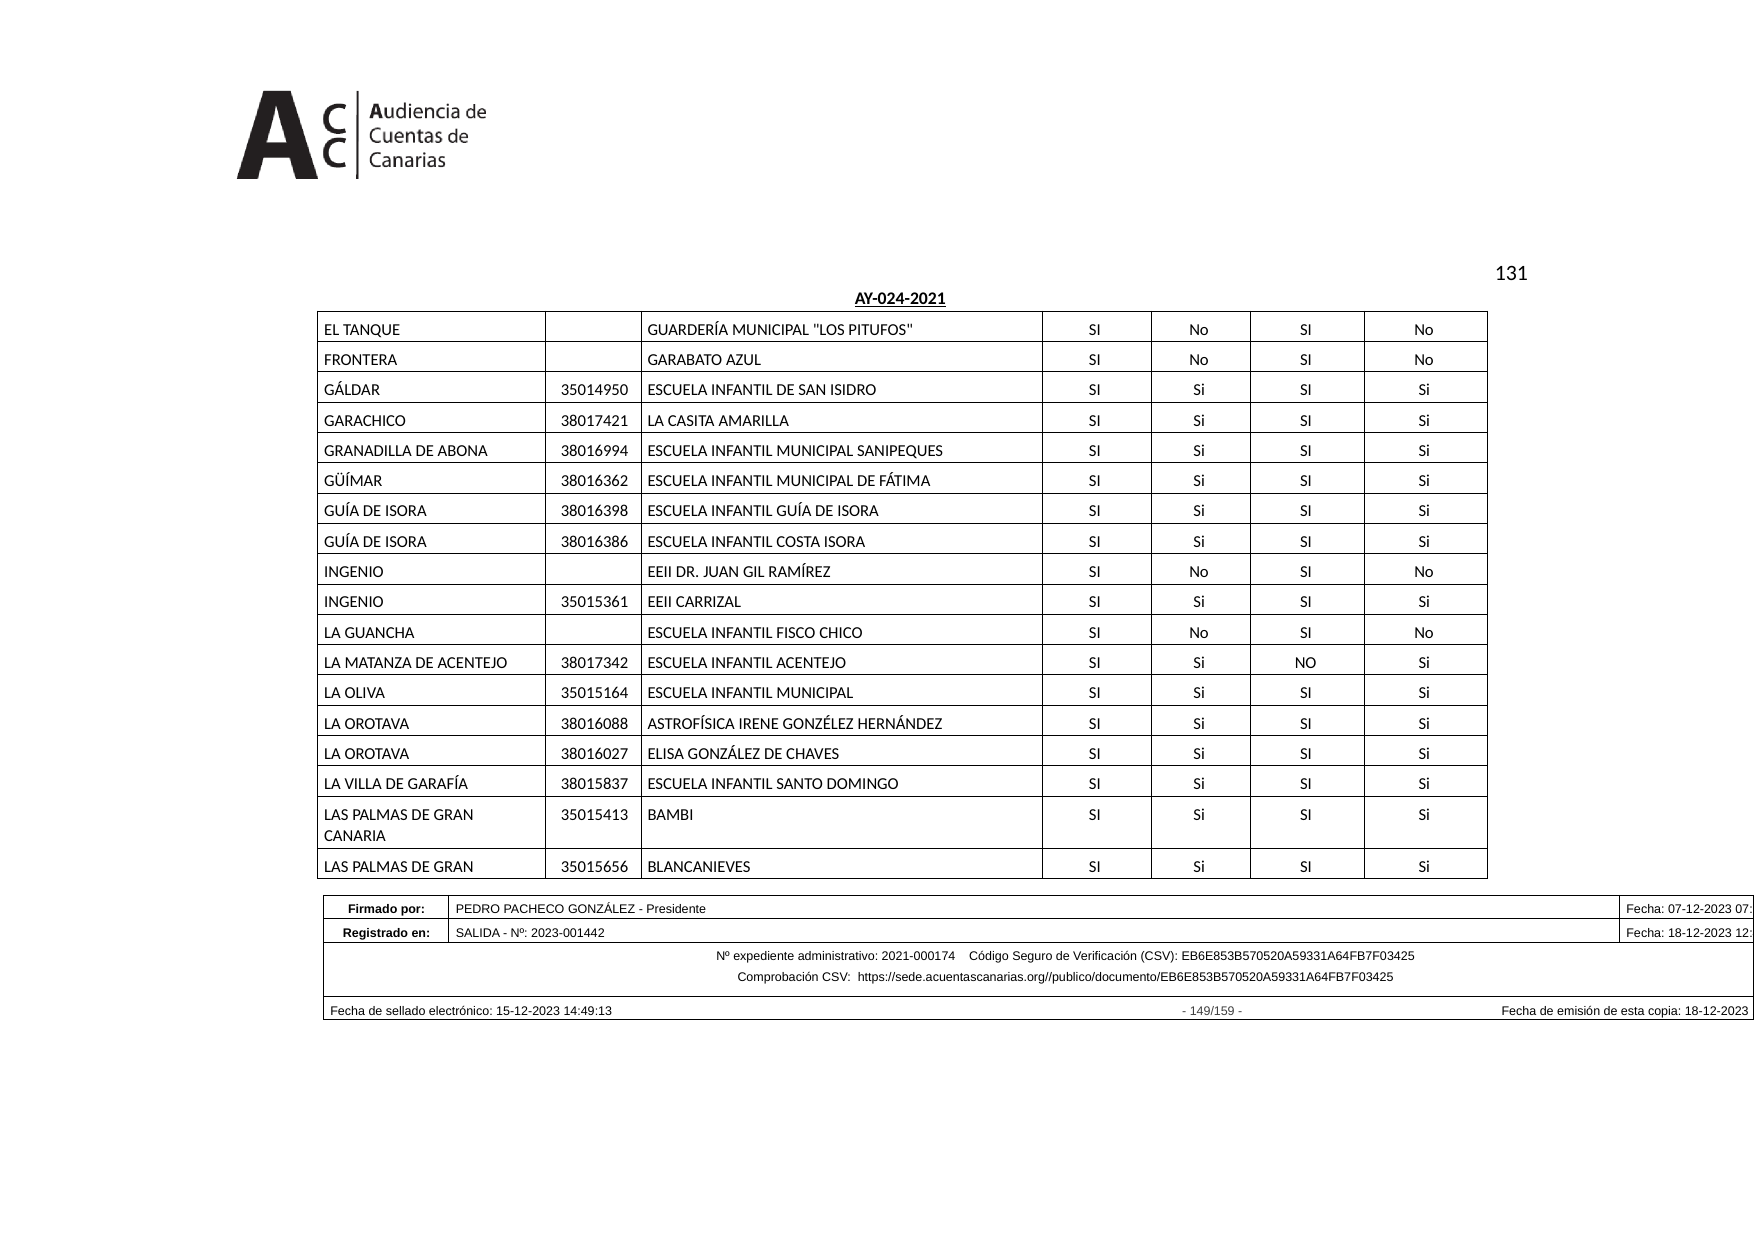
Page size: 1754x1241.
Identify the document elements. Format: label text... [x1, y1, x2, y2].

table_cell GÁLDAR [318, 372, 545, 402]
table_cell [546, 554, 641, 583]
table_cell SI [1043, 797, 1151, 848]
table_cell SI [1043, 372, 1151, 402]
table_cell No [1365, 615, 1487, 644]
table_cell Si [1152, 403, 1250, 432]
table_cell SI [1043, 706, 1151, 735]
table_cell Si [1152, 372, 1250, 402]
table_cell 38016386 [546, 524, 641, 553]
table_cell Si [1365, 675, 1487, 705]
table_cell Si [1365, 706, 1487, 735]
table_cell Si [1152, 585, 1250, 614]
table_cell GÜÍMAR [318, 463, 545, 492]
table_cell Si [1152, 494, 1250, 523]
table_cell 38016027 [546, 736, 641, 765]
table_cell SI [1043, 766, 1151, 796]
table_cell No [1152, 342, 1250, 371]
table_cell Si [1365, 797, 1487, 848]
table_cell INGENIO [318, 585, 545, 614]
table_cell SI [1251, 524, 1364, 553]
table_cell SI [1251, 849, 1364, 878]
table_cell SI [1251, 554, 1364, 583]
table_cell Si [1365, 585, 1487, 614]
table_cell 38017421 [546, 403, 641, 432]
table_cell SI [1251, 797, 1364, 848]
table_cell ESCUELA INFANTIL MUNICIPAL SANIPEQUES [642, 433, 1042, 462]
table_cell Si [1152, 849, 1250, 878]
table_cell 38016398 [546, 494, 641, 523]
table_cell LA CASITA AMARILLA [642, 403, 1042, 432]
table_cell SI [1251, 433, 1364, 462]
table_cell GARACHICO [318, 403, 545, 432]
table_cell LAS PALMAS DE GRAN [318, 849, 545, 878]
table_cell SI [1251, 736, 1364, 765]
table_header [546, 312, 641, 341]
table_cell ASTROFÍSICA IRENE GONZÉLEZ HERNÁNDEZ [642, 706, 1042, 735]
table_cell BLANCANIEVES [642, 849, 1042, 878]
table_cell ESCUELA INFANTIL GUÍA DE ISORA [642, 494, 1042, 523]
table_cell Si [1365, 433, 1487, 462]
table_header No [1152, 312, 1250, 341]
table_cell GUÍA DE ISORA [318, 494, 545, 523]
table_cell SI [1251, 766, 1364, 796]
table_cell Si [1152, 675, 1250, 705]
table_cell No [1152, 554, 1250, 583]
table_cell SI [1043, 463, 1151, 492]
table_cell 38016362 [546, 463, 641, 492]
table_cell Si [1365, 494, 1487, 523]
table_cell Si [1152, 433, 1250, 462]
table_cell GRANADILLA DE ABONA [318, 433, 545, 462]
text 131 [324, 259, 1533, 286]
table_cell SI [1043, 849, 1151, 878]
table_header SI [1043, 312, 1151, 341]
table_cell SI [1251, 372, 1364, 402]
table_header SI [1251, 312, 1364, 341]
table_cell SI [1043, 433, 1151, 462]
table_cell 38015837 [546, 766, 641, 796]
table_cell SI [1251, 403, 1364, 432]
table_cell SI [1251, 463, 1364, 492]
table_cell Si [1365, 736, 1487, 765]
table_cell SI [1043, 524, 1151, 553]
table_cell SI [1251, 706, 1364, 735]
table_cell ELISA GONZÁLEZ DE CHAVES [642, 736, 1042, 765]
table_cell 35014950 [546, 372, 641, 402]
table_cell SI [1043, 585, 1151, 614]
table_cell Si [1152, 706, 1250, 735]
table_cell LA OLIVA [318, 675, 545, 705]
table_cell INGENIO [318, 554, 545, 583]
table_cell Si [1365, 849, 1487, 878]
table_cell LA MATANZA DE ACENTEJO [318, 645, 545, 674]
table_cell NO [1251, 645, 1364, 674]
table_cell LA OROTAVA [318, 706, 545, 735]
table_cell SI [1043, 403, 1151, 432]
table_cell Si [1365, 766, 1487, 796]
table_cell GUÍA DE ISORA [318, 524, 545, 553]
table_cell Si [1365, 403, 1487, 432]
table_cell ESCUELA INFANTIL COSTA ISORA [642, 524, 1042, 553]
table_cell 35015656 [546, 849, 641, 878]
table_cell [546, 342, 641, 371]
table_cell ESCUELA INFANTIL MUNICIPAL DE FÁTIMA [642, 463, 1042, 492]
table_cell SI [1043, 645, 1151, 674]
table_cell BAMBI [642, 797, 1042, 848]
table_cell 38016994 [546, 433, 641, 462]
table_cell 35015413 [546, 797, 641, 848]
table_header GUARDERÍA MUNICIPAL "LOS PITUFOS" [642, 312, 1042, 341]
table_cell SI [1043, 675, 1151, 705]
table_cell SI [1043, 615, 1151, 644]
table_cell Si [1152, 645, 1250, 674]
table_cell SI [1043, 494, 1151, 523]
table_cell Si [1365, 645, 1487, 674]
table_cell ESCUELA INFANTIL SANTO DOMINGO [642, 766, 1042, 796]
table_cell LA GUANCHA [318, 615, 545, 644]
table_cell Si [1152, 524, 1250, 553]
table_cell LA VILLA DE GARAFÍA [318, 766, 545, 796]
text AY-024-2021 [854, 287, 1531, 309]
table_cell SI [1251, 342, 1364, 371]
table_cell 35015361 [546, 585, 641, 614]
table_cell Si [1365, 372, 1487, 402]
table_cell SI [1251, 494, 1364, 523]
table_cell SI [1043, 736, 1151, 765]
table_cell Si [1152, 463, 1250, 492]
table_cell ESCUELA INFANTIL DE SAN ISIDRO [642, 372, 1042, 402]
table_cell No [1365, 342, 1487, 371]
table_cell ESCUELA INFANTIL MUNICIPAL [642, 675, 1042, 705]
table_cell SI [1043, 554, 1151, 583]
table_cell LA OROTAVA [318, 736, 545, 765]
table_cell SI [1251, 615, 1364, 644]
table_cell [546, 615, 641, 644]
table_cell Si [1365, 463, 1487, 492]
table_cell No [1152, 615, 1250, 644]
table_cell ESCUELA INFANTIL ACENTEJO [642, 645, 1042, 674]
table_cell EEII CARRIZAL [642, 585, 1042, 614]
table_cell ESCUELA INFANTIL FISCO CHICO [642, 615, 1042, 644]
table_cell Si [1152, 797, 1250, 848]
table_cell Si [1152, 736, 1250, 765]
table_cell LAS PALMAS DE GRAN CANARIA [318, 797, 545, 848]
table_cell 38017342 [546, 645, 641, 674]
table_header EL TANQUE [318, 312, 545, 341]
table_cell GARABATO AZUL [642, 342, 1042, 371]
table_header No [1365, 312, 1487, 341]
table_cell 35015164 [546, 675, 641, 705]
table_cell No [1365, 554, 1487, 583]
table_cell SI [1251, 675, 1364, 705]
table_cell 38016088 [546, 706, 641, 735]
table_cell EEII DR. JUAN GIL RAMÍREZ [642, 554, 1042, 583]
table_cell Si [1152, 766, 1250, 796]
table_cell SI [1043, 342, 1151, 371]
table_cell SI [1251, 585, 1364, 614]
table_cell FRONTERA [318, 342, 545, 371]
table_cell Si [1365, 524, 1487, 553]
